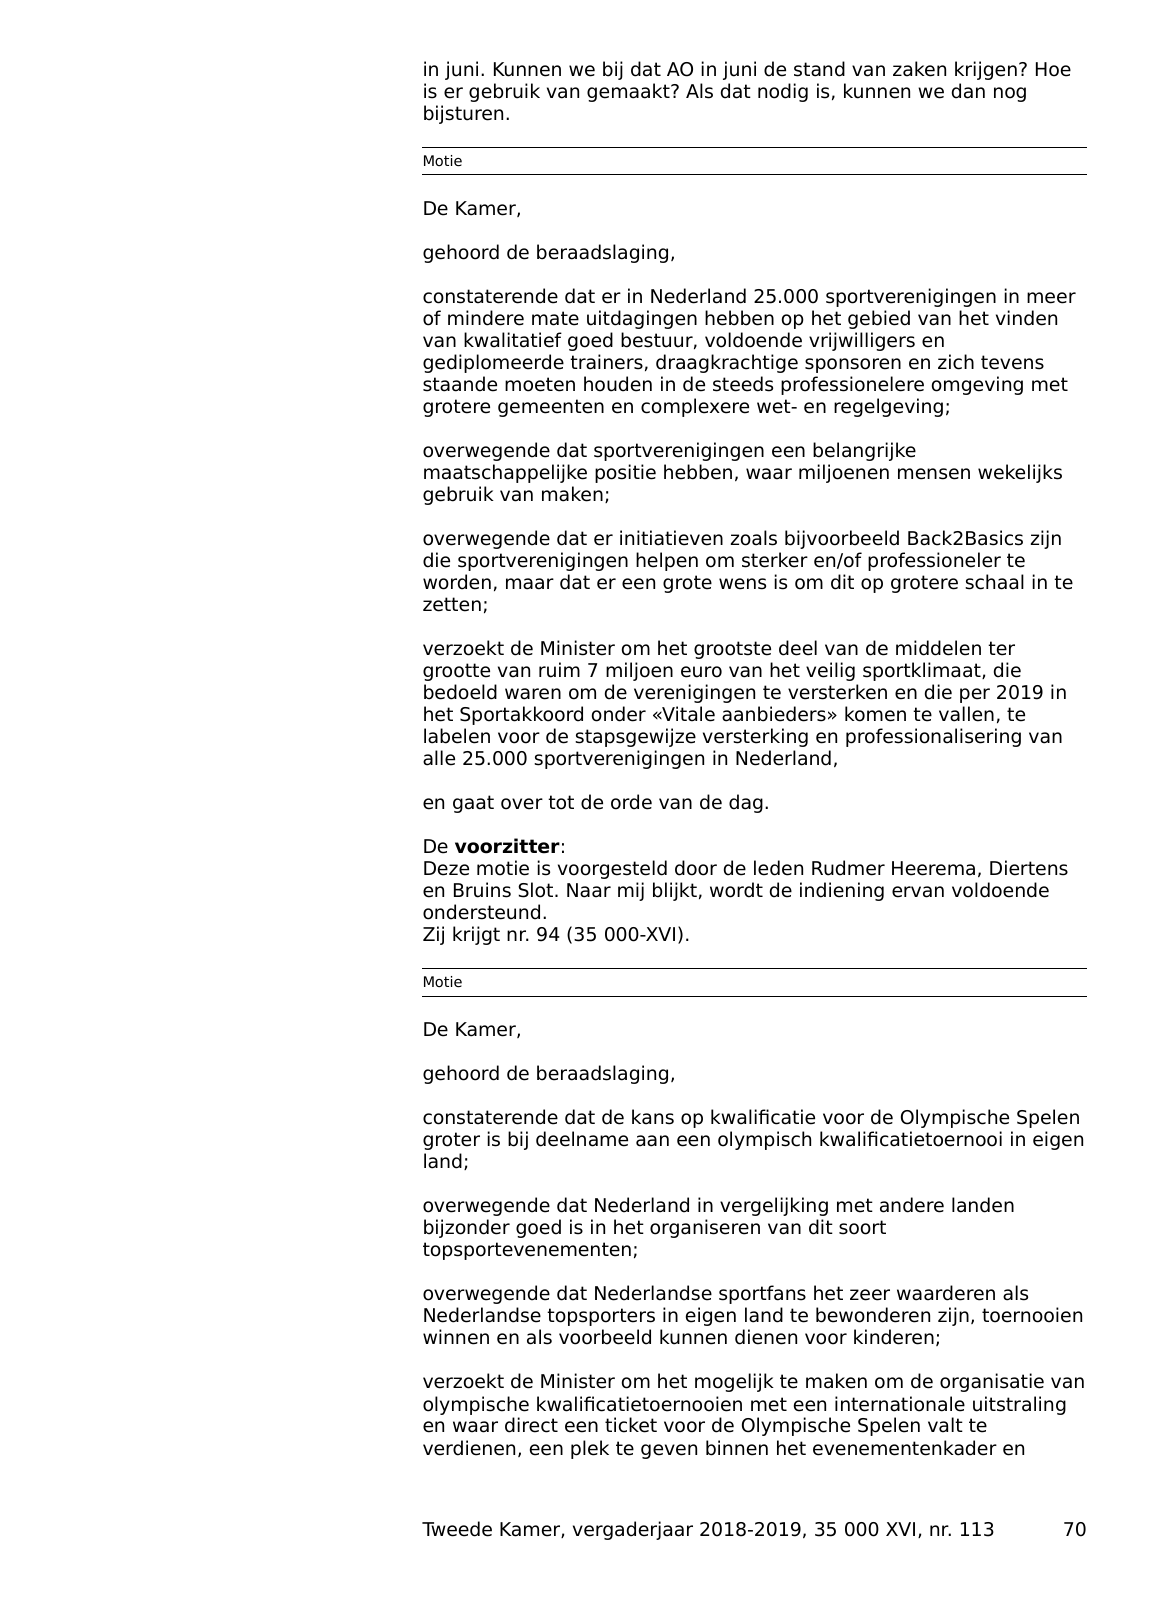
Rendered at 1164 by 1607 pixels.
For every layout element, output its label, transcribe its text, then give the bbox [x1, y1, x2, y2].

text overwegende dat er initiatieven zoals bijvoorbeeld Back2Basics zijn die sportverenigingen helpen om sterker en/of professioneler te worden, maar dat er een grote wens is om dit op grotere schaal in te zetten; [422, 528, 1087, 616]
text Deze motie is voorgesteld door de leden Rudmer Heerema, Diertens en Bruins Slot. Naar mij blijkt, wordt de indiening ervan voldoende ondersteund. [422, 858, 1087, 924]
text in juni. Kunnen we bij dat AO in juni de stand van zaken krijgen? Hoe is er gebruik van gemaakt? Als dat nodig is, kunnen we dan nog bijsturen. [422, 59, 1087, 125]
text De Kamer, [422, 1019, 1087, 1041]
text constaterende dat de kans op kwalificatie voor de Olympische Spelen groter is bij deelname aan een olympisch kwalificatietoernooi in eigen land; [422, 1107, 1087, 1173]
text overwegende dat sportverenigingen een belangrijke maatschappelijke positie hebben, waar miljoenen mensen wekelijks gebruik van maken; [422, 440, 1087, 506]
text Zij krijgt nr. 94 (35 000-XVI). [422, 924, 1087, 946]
text De voorzitter: [422, 836, 1087, 858]
text en gaat over tot de orde van de dag. [422, 792, 1087, 814]
text gehoord de beraadslaging, [422, 242, 1087, 264]
text constaterende dat er in Nederland 25.000 sportverenigingen in meer of mindere mate uitdagingen hebben op het gebied van het vinden van kwalitatief goed bestuur, voldoende vrijwilligers en gediplomeerde trainers, draagkrachtige sponsoren en zich tevens staande moeten houden in de steeds professionelere omgeving met grotere gemeenten en complexere wet- en regelgeving; [422, 286, 1087, 418]
table_header Motie [422, 148, 1087, 174]
text verzoekt de Minister om het mogelijk te maken om de organisatie van olympische kwalificatietoernooien met een internationale uitstraling en waar direct een ticket voor de Olympische Spelen valt te verdienen, een plek te geven binnen het evenementenkader en [422, 1371, 1087, 1459]
text De Kamer, [422, 197, 1087, 219]
text gehoord de beraadslaging, [422, 1063, 1087, 1085]
text overwegende dat Nederlandse sportfans het zeer waarderen als Nederlandse topsporters in eigen land te bewonderen zijn, toernooien winnen en als voorbeeld kunnen dienen voor kinderen; [422, 1283, 1087, 1349]
text overwegende dat Nederland in vergelijking met andere landen bijzonder goed is in het organiseren van dit soort topsportevenementen; [422, 1195, 1087, 1261]
text verzoekt de Minister om het grootste deel van de middelen ter grootte van ruim 7 miljoen euro van het veilig sportklimaat, die bedoeld waren om de verenigingen te versterken en die per 2019 in het Sportakkoord onder «Vitale aanbieders» komen te vallen, te labelen voor de stapsgewijze versterking en professionalisering van alle 25.000 sportverenigingen in Nederland, [422, 638, 1087, 770]
table_header Motie [422, 969, 1087, 996]
